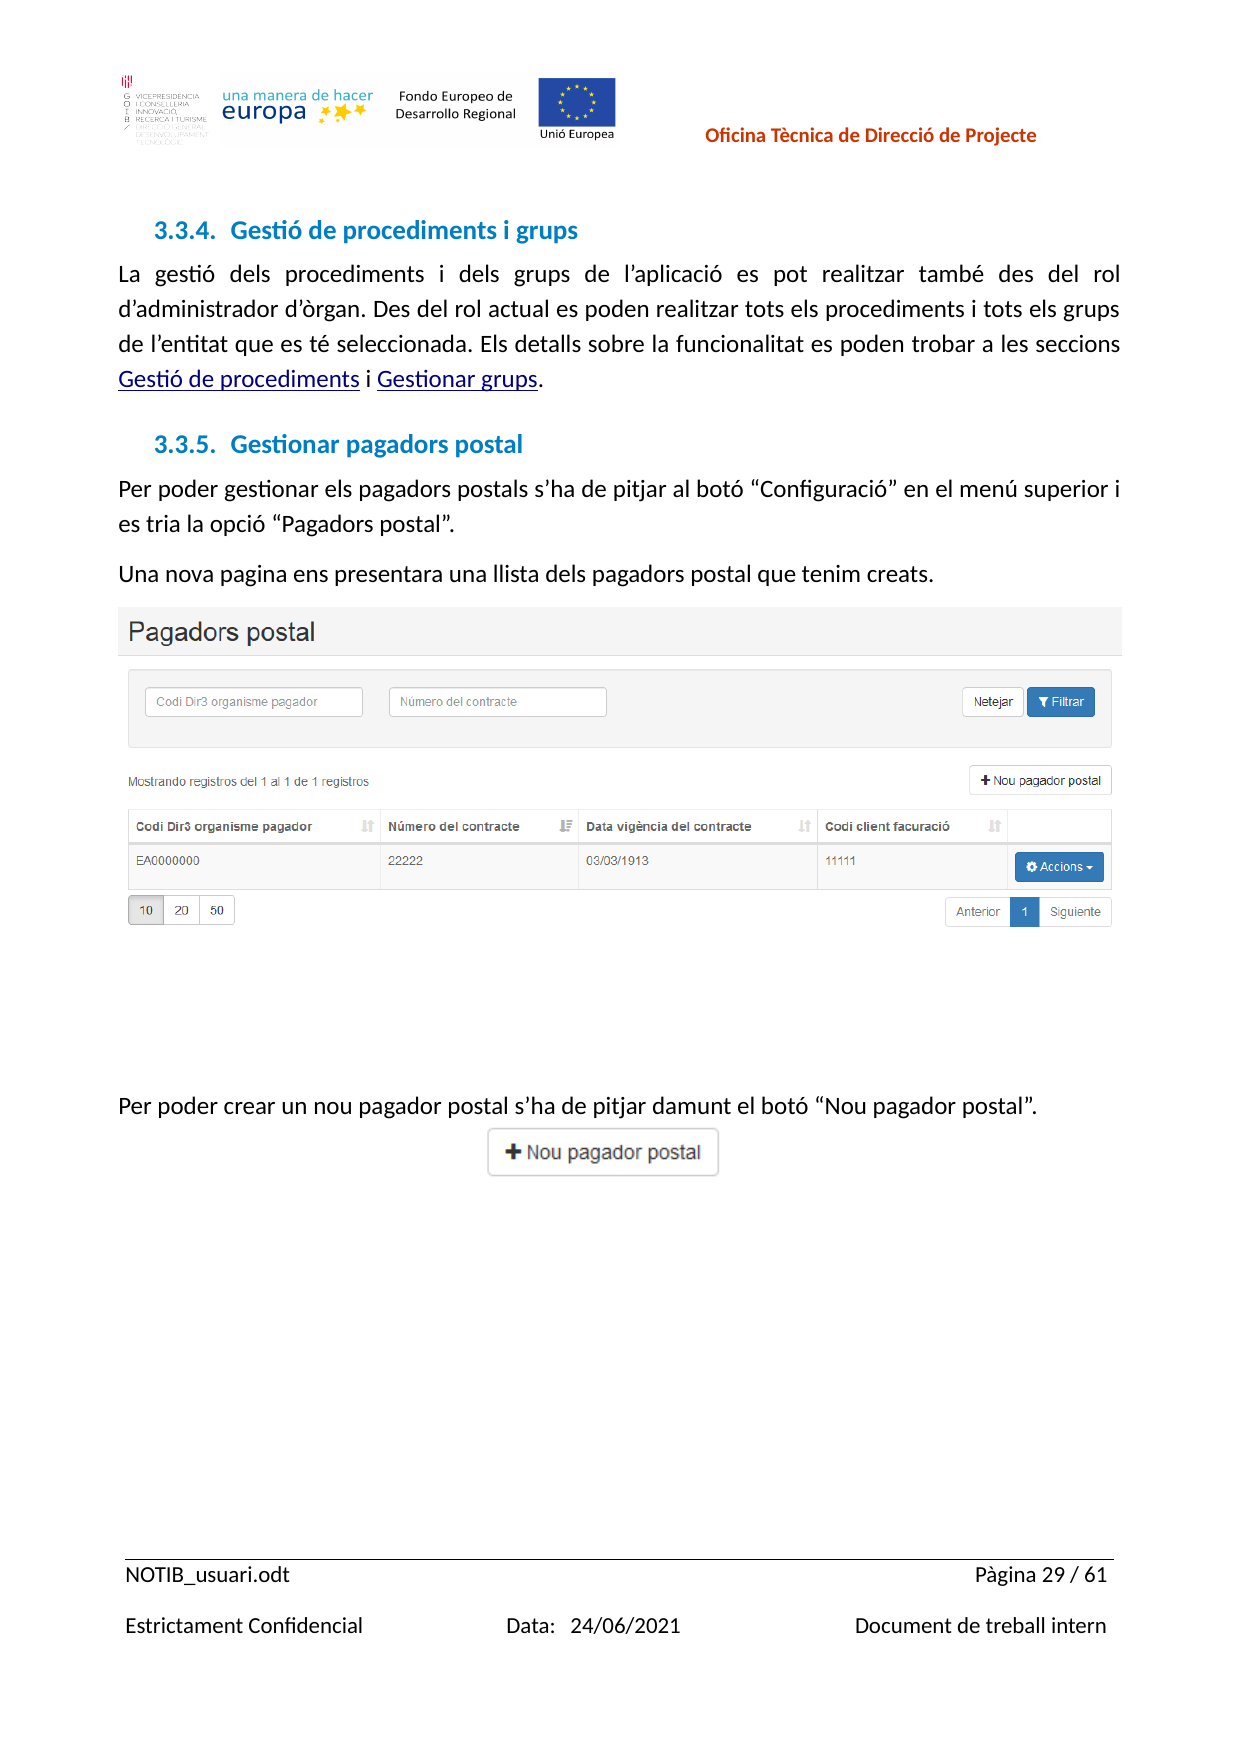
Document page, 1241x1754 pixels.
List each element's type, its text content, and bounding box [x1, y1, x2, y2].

subtitle Gestió de procediments i grups [153, 213, 1122, 246]
subtitle Gestionar pagadors postal [153, 428, 1122, 461]
text Per poder gestionar els pagadors postals s’ha de pitjar al botó “Configuració” en el menú superior i es tria la opció “Pagadors postal”. [118, 473, 1122, 539]
picture [219, 73, 621, 147]
picture [482, 1121, 729, 1185]
picture [118, 73, 213, 147]
text La gestió dels procediments i dels grups de l’aplicació es pot realitzar també des del rol d’administrador d’òrgan. Des del rol actual es poden realitzar tots els procediments i tots els grups de l’entitat que es té seleccionada. Els detalls sobre la funcionalitat es poden trobar a les seccions Gestió de procediments i Gestionar grups. [118, 258, 1122, 394]
picture [118, 607, 1123, 937]
text Una nova pagina ens presentara una llista dels pagadors postal que tenim creats. [118, 558, 1122, 588]
text Per poder crear un nou pagador postal s’ha de pitjar damunt el botó “Nou pagador postal”. [118, 1090, 1122, 1121]
